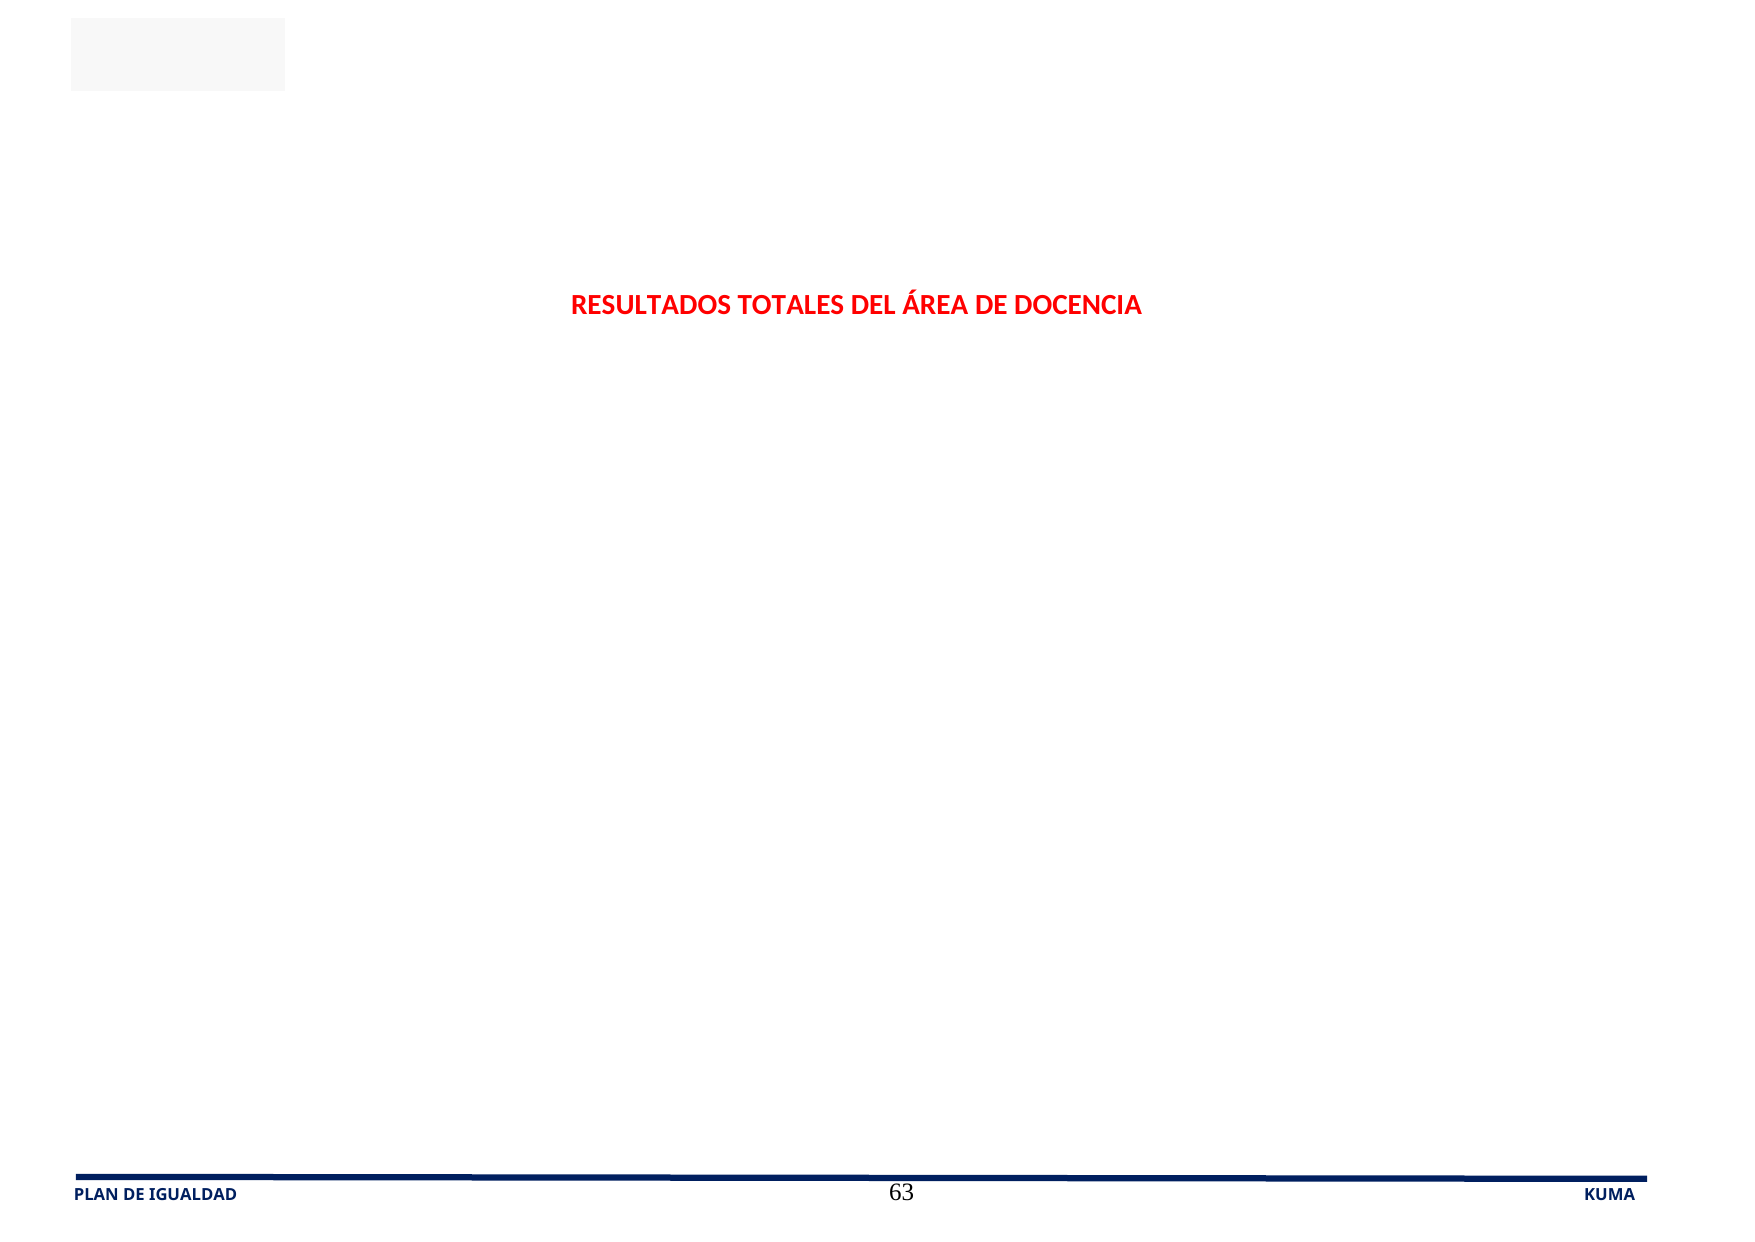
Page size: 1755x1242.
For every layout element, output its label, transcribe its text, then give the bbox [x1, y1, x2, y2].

text RESULTADOS TOTALES DEL ÁREA DE DOCENCIA [571, 286, 1662, 322]
